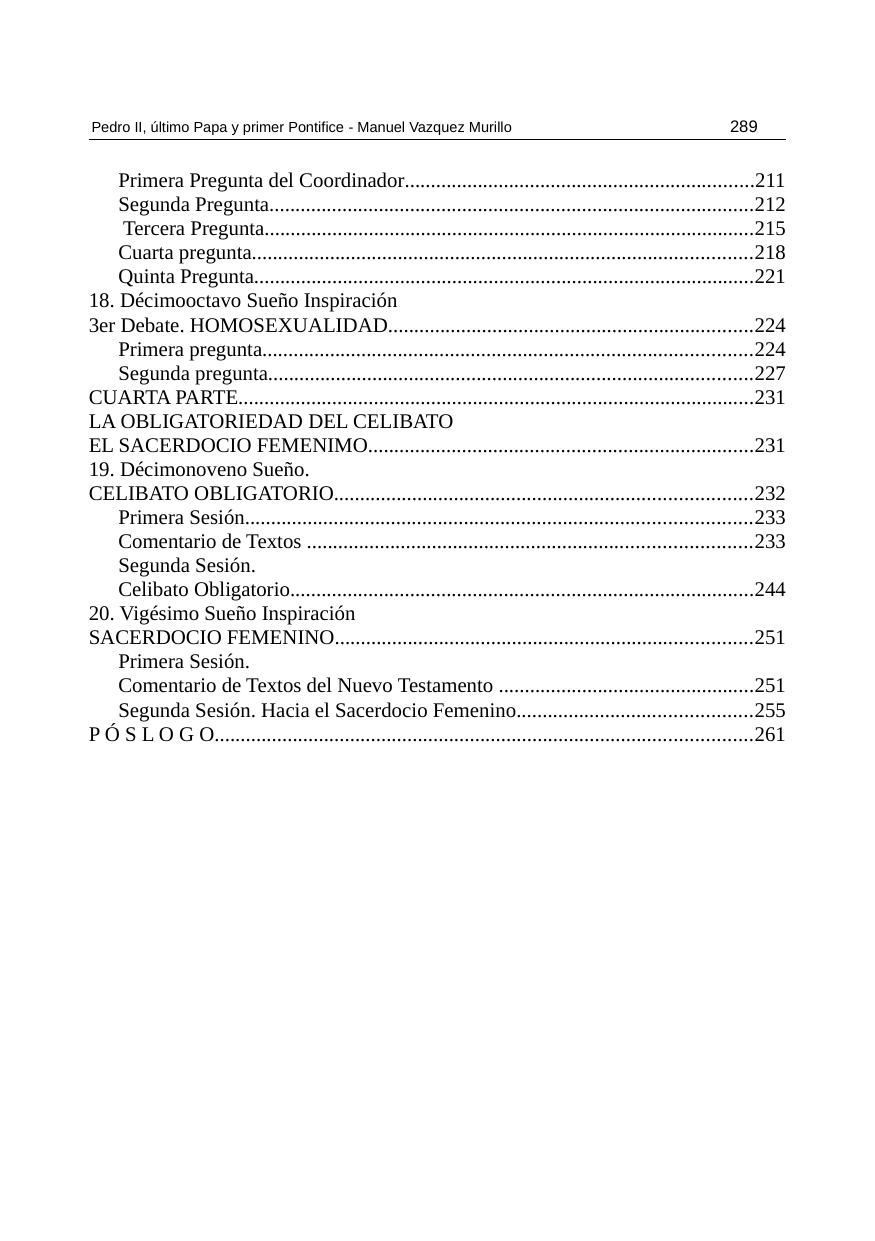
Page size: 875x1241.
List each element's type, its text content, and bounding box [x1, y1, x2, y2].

text Tercera Pregunta 215 [118, 216, 786, 240]
text CUARTA PARTE 231 [88, 385, 786, 409]
text Segunda pregunta 227 [118, 361, 786, 385]
text Primera Sesión 233 [118, 505, 786, 529]
text Primera Pregunta del Coordinador 211 [118, 168, 786, 192]
text Primera pregunta 224 [118, 337, 786, 361]
text Quinta Pregunta 221 [118, 264, 786, 288]
text Segunda Sesión. Celibato Obligatorio 244 [118, 553, 786, 601]
text Cuarta pregunta 218 [118, 240, 786, 264]
text Segunda Sesión. Hacia el Sacerdocio Femenino 255 [118, 697, 786, 722]
text 19. Décimonoveno Sueño. CELIBATO OBLIGATORIO 232 [88, 457, 786, 505]
text Primera Sesión. Comentario de Textos del Nuevo Testamento 251 [118, 649, 786, 697]
text Segunda Pregunta 212 [118, 192, 786, 216]
text LA OBLIGATORIEDAD DEL CELIBATO EL SACERDOCIO FEMENIMO 231 [88, 409, 786, 457]
text 20. Vigésimo Sueño Inspiración SACERDOCIO FEMENINO 251 [88, 601, 786, 649]
text 18. Décimooctavo Sueño Inspiración 3er Debate. HOMOSEXUALIDAD 224 [88, 288, 786, 337]
text Comentario de Textos 233 [118, 529, 786, 553]
text P Ó S L O G O 261 [88, 722, 786, 746]
